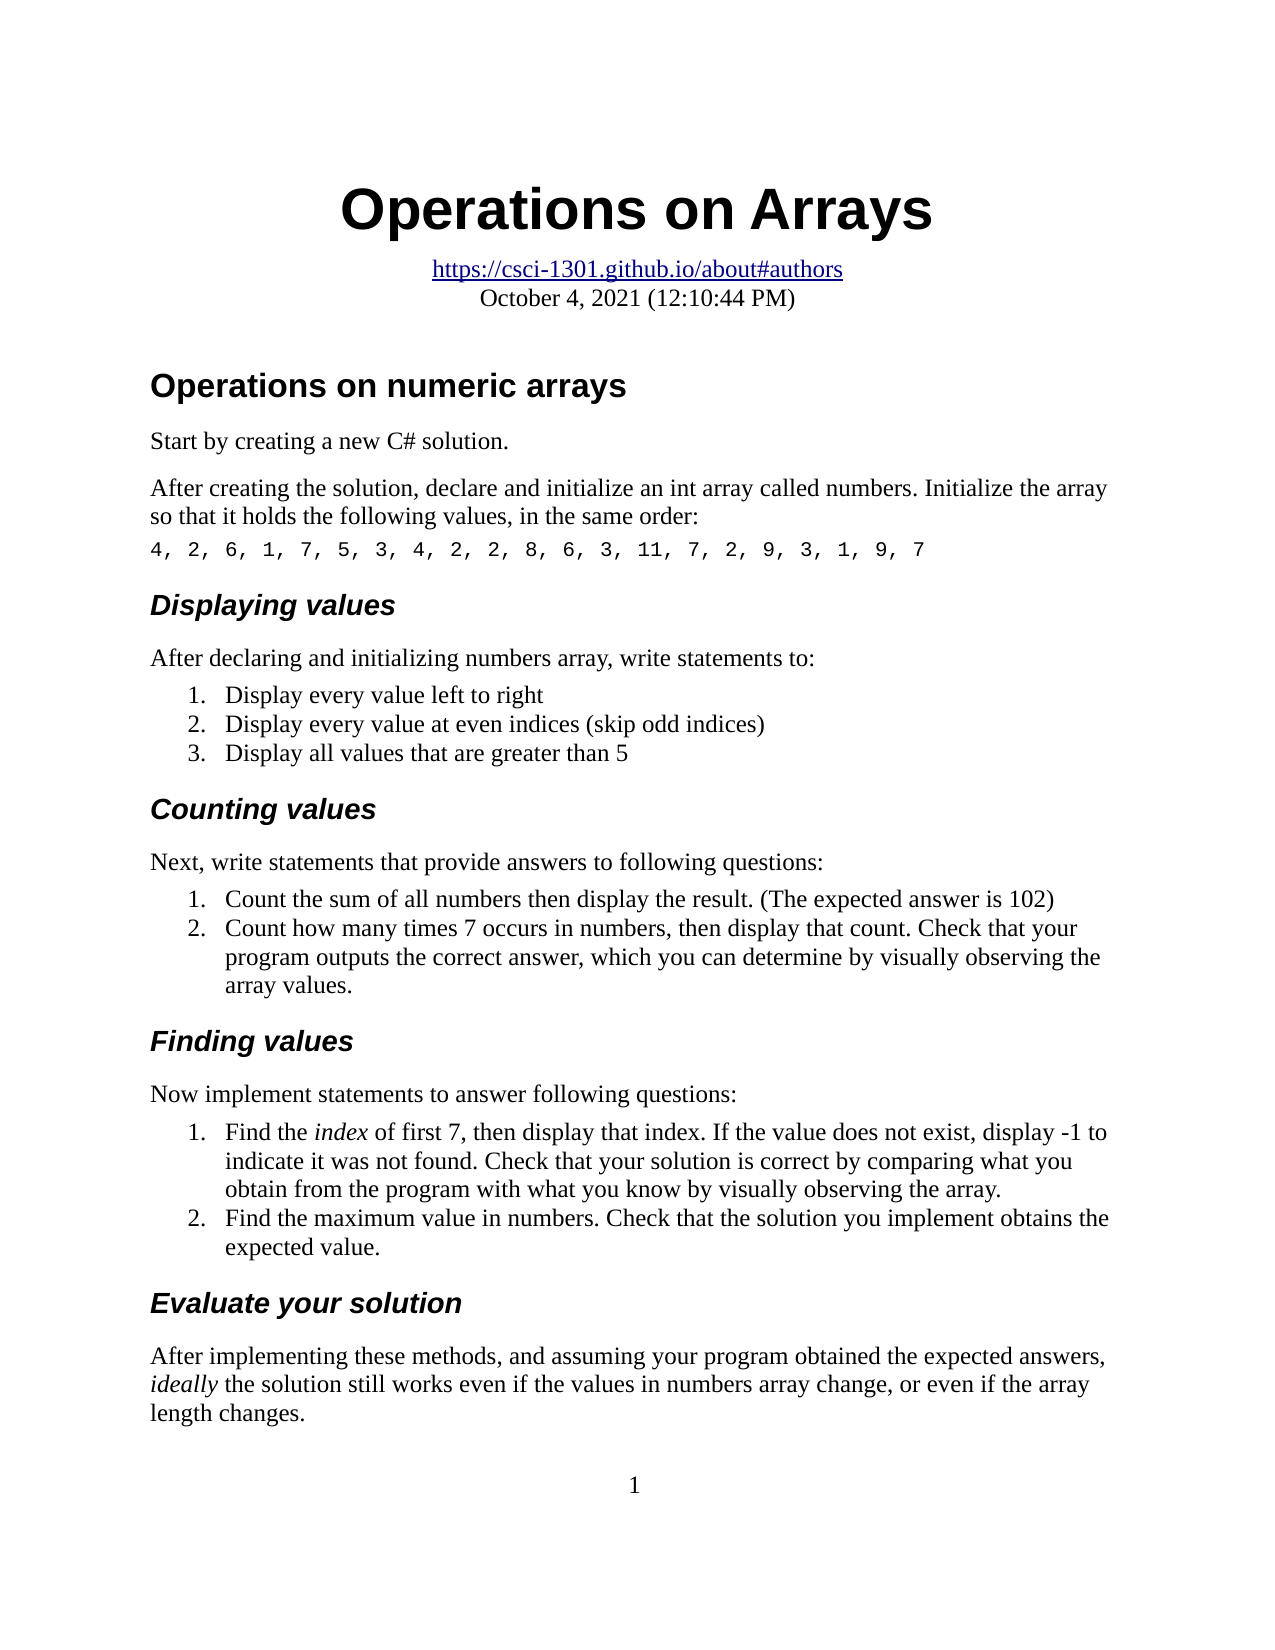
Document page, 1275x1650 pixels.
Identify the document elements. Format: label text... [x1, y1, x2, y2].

subtitle Evaluate your solution [150, 1286, 1125, 1319]
subtitle Operations on numeric arrays [150, 366, 1125, 404]
text Now implement statements to answer following questions: [150, 1079, 1125, 1108]
text After creating the solution, declare and initialize an int array called numbers. Initialize the array so that it holds the following values, in the same order: [150, 473, 1125, 530]
text After implementing these methods, and assuming your program obtained the expected answers, ideally the solution still works even if the values in numbers array change, or even if the array length changes. [150, 1341, 1125, 1427]
text After declaring and initializing numbers array, write statements to: [150, 643, 1125, 671]
list Display every value left to right [187, 680, 1125, 709]
list Display all values that are greater than 5 [187, 738, 1125, 767]
text https://csci-1301.github.io/about#authors [150, 254, 1125, 283]
list Display every value at even indices (skip odd indices) [187, 709, 1125, 738]
subtitle Counting values [150, 792, 1125, 825]
text Start by creating a new C# solution. [150, 426, 1125, 455]
list Count the sum of all numbers then display the result. (The expected answer is 102) [187, 884, 1125, 913]
list Count how many times 7 occurs in numbers, then display that count. Check that your program outputs the correct answer, which you can determine by visually observing the array values. [187, 913, 1125, 999]
list Find the index of first 7, then display that index. If the value does not exist, display -1 to indicate it was not found. Check that your solution is correct by comparing what you obtain from the program with what you know by visually observing the array. [187, 1117, 1125, 1203]
text 4, 2, 6, 1, 7, 5, 3, 4, 2, 2, 8, 6, 3, 11, 7, 2, 9, 3, 1, 9, 7 [150, 539, 1125, 563]
text Next, write statements that provide answers to following questions: [150, 847, 1125, 875]
list Find the maximum value in numbers. Check that the solution you implement obtains the expected value. [187, 1203, 1125, 1261]
text October 4, 2021 (12:10:44 PM) [150, 283, 1125, 312]
subtitle Displaying values [150, 588, 1125, 621]
title Operations on Arrays [150, 175, 1125, 242]
subtitle Finding values [150, 1024, 1125, 1058]
